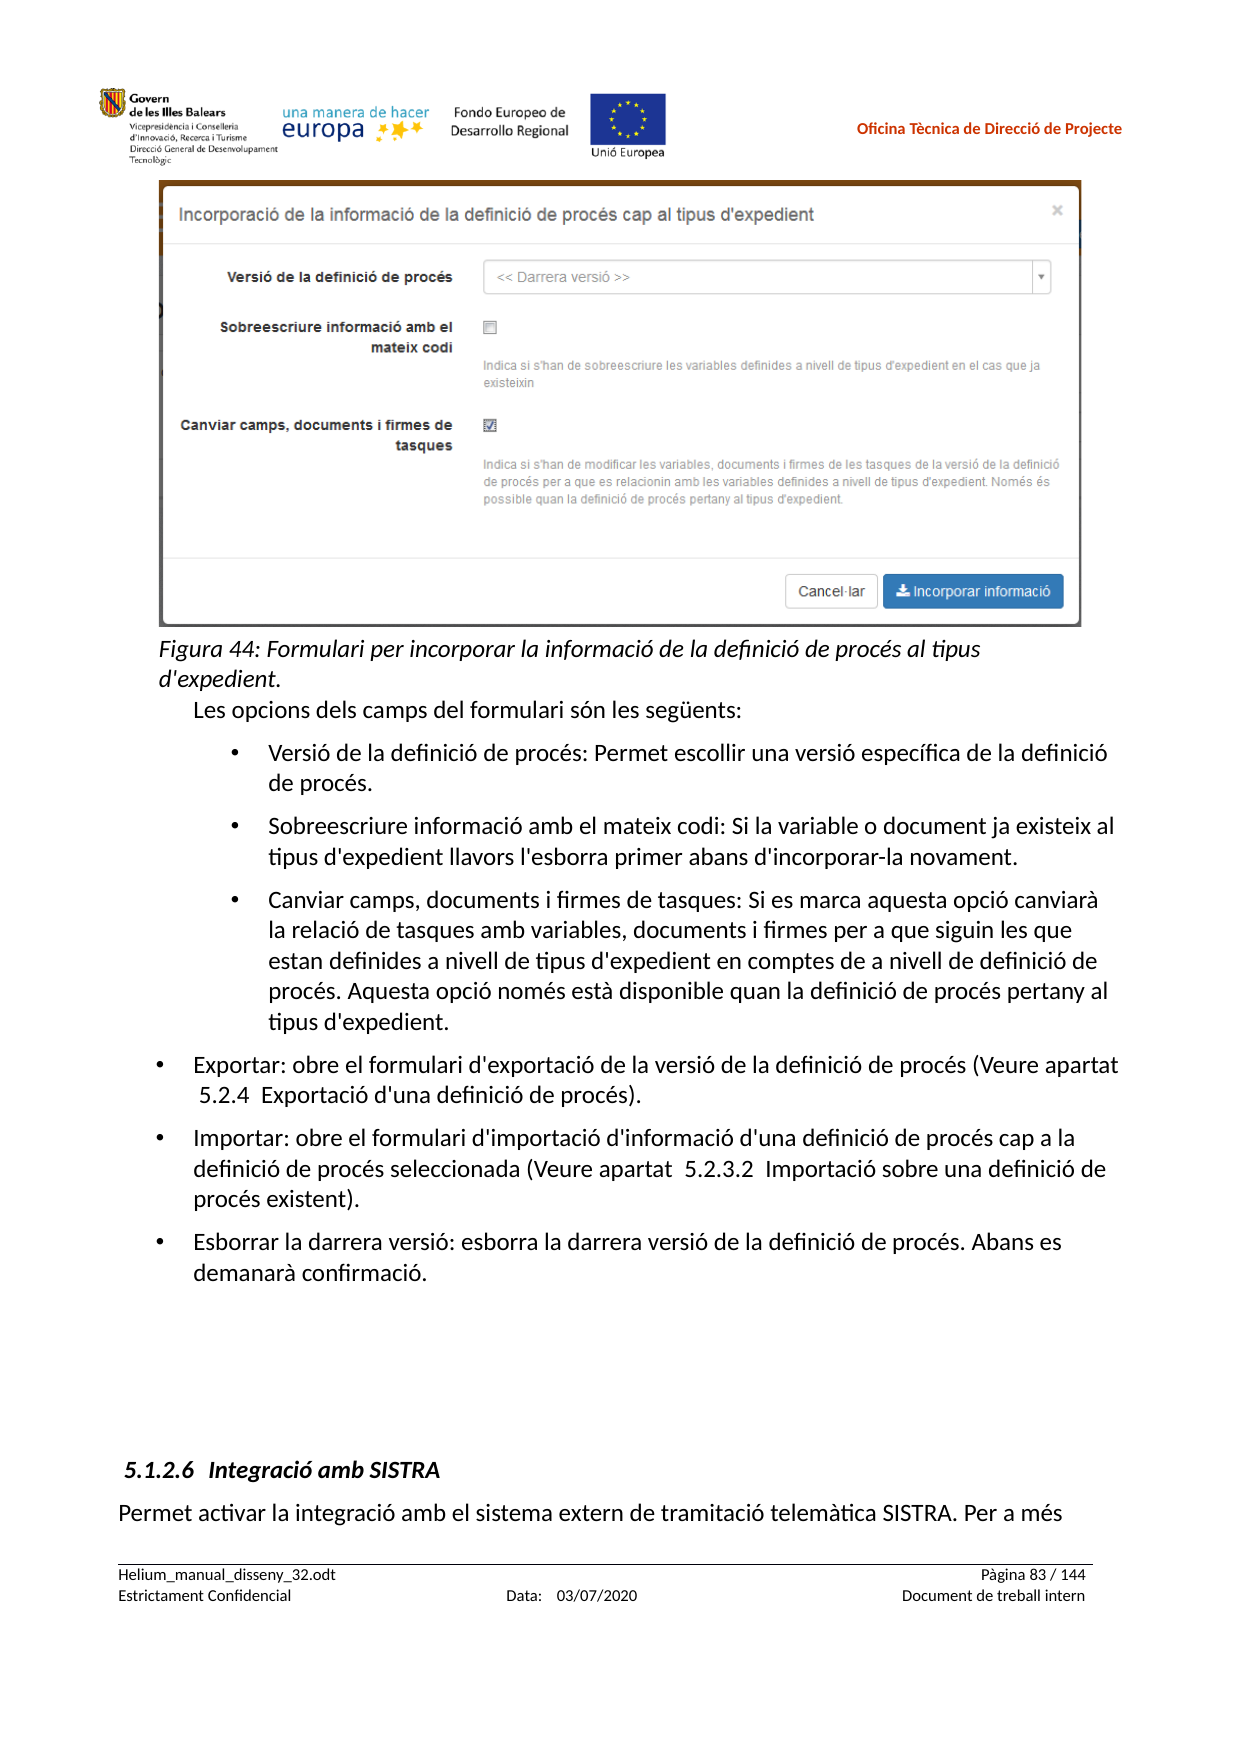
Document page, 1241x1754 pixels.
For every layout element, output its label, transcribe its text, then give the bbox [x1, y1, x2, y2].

text Les opcions dels camps del formulari són les següents: [118, 168, 1122, 724]
list Sobreescriure informació amb el mateix codi: Si la variable o document ja existeix al tipus d'expedient llavors l'esborra primer abans d'incorporar-la novament. [231, 810, 1122, 871]
list Importar: obre el formulari d'importació d'informació d'una definició de procés cap a la definició de procés seleccionada (Veure apartat 5.2.3.2 Importació sobre una definició de procés existent). [156, 1122, 1122, 1214]
text Figura 44: Formulari per incorporar la informació de la definició de procés al tipus d'expedient. [159, 627, 1081, 694]
picture [158, 180, 1082, 627]
text Permet activar la integració amb el sistema extern de tramitació telemàtica SISTRA. Per a més [118, 1497, 1122, 1527]
list Esborrar la darrera versió: esborra la darrera versió de la definició de procés. Abans es demanarà confirmació. [156, 1227, 1122, 1288]
picture [99, 87, 668, 166]
list Canviar camps, documents i firmes de tasques: Si es marca aquesta opció canviarà la relació de tasques amb variables, documents i firmes per a que siguin les que estan definides a nivell de tipus d'expedient en comptes de a nivell de definició de procés. Aquesta opció només està disponible quan la definició de procés pertany al tipus d'expedient. [231, 884, 1122, 1036]
list Exportar: obre el formulari d'exportació de la versió de la definició de procés (Veure apartat 5.2.4 Exportació d'una definició de procés). [156, 1049, 1122, 1110]
subtitle Integració amb SISTRA [118, 1454, 1122, 1484]
list Versió de la definició de procés: Permet escollir una versió específica de la definició de procés. [231, 737, 1122, 798]
